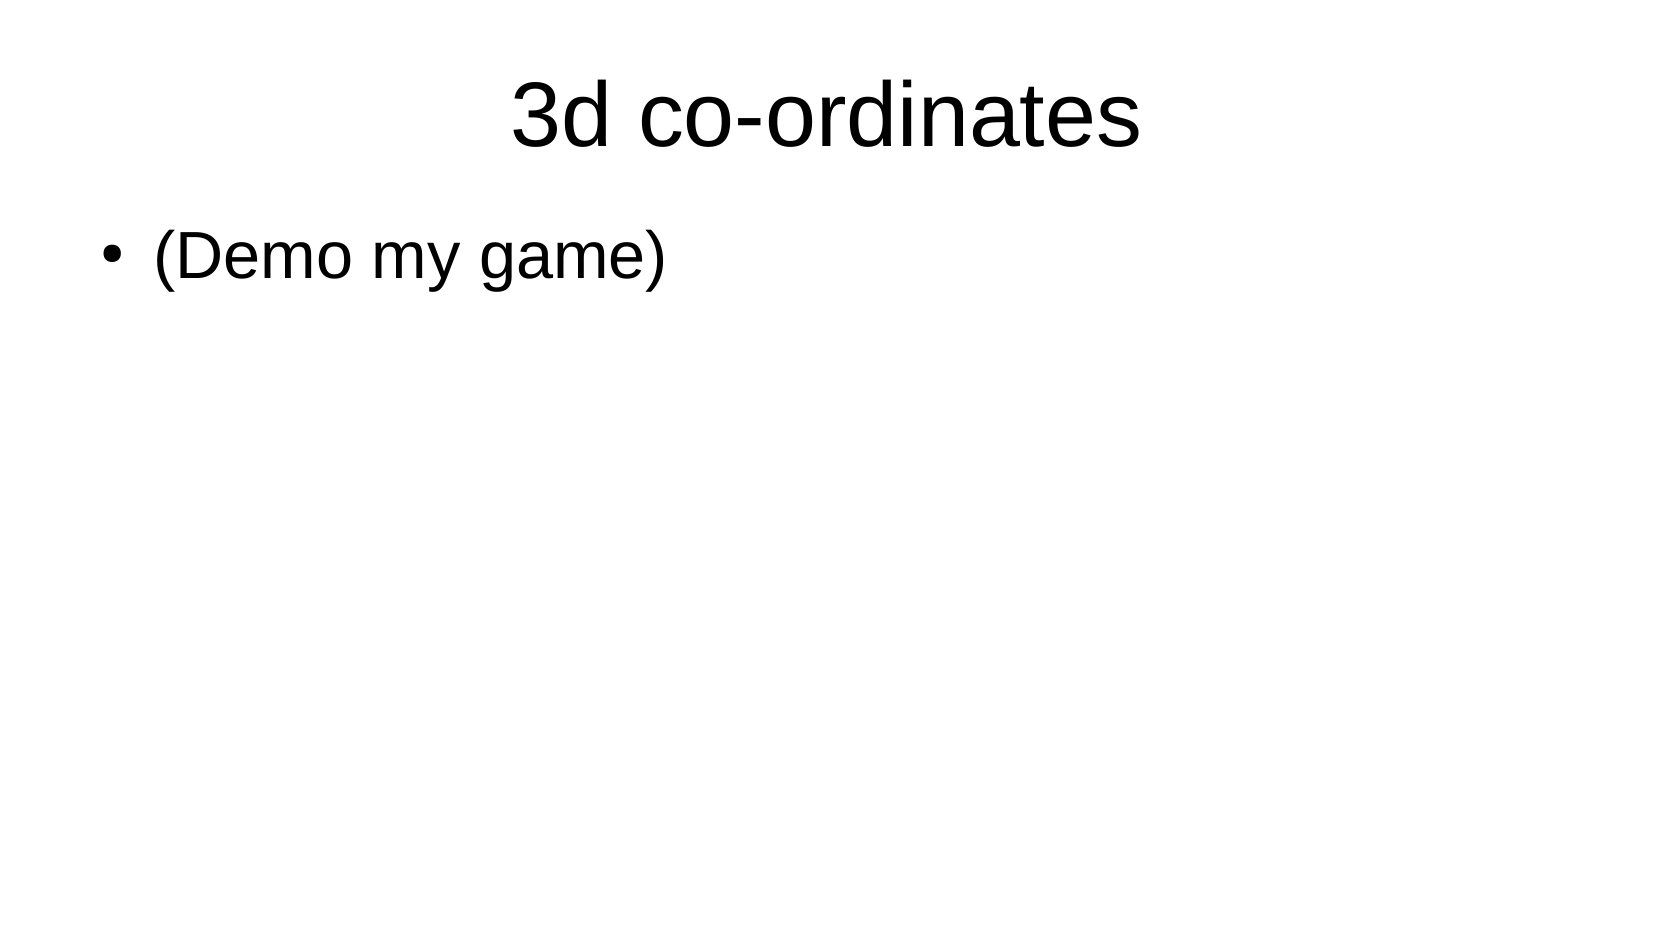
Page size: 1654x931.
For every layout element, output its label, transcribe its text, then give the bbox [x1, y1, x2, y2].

list (Demo my game) [82, 217, 1571, 758]
title 3d co-ordinates [82, 37, 1571, 193]
